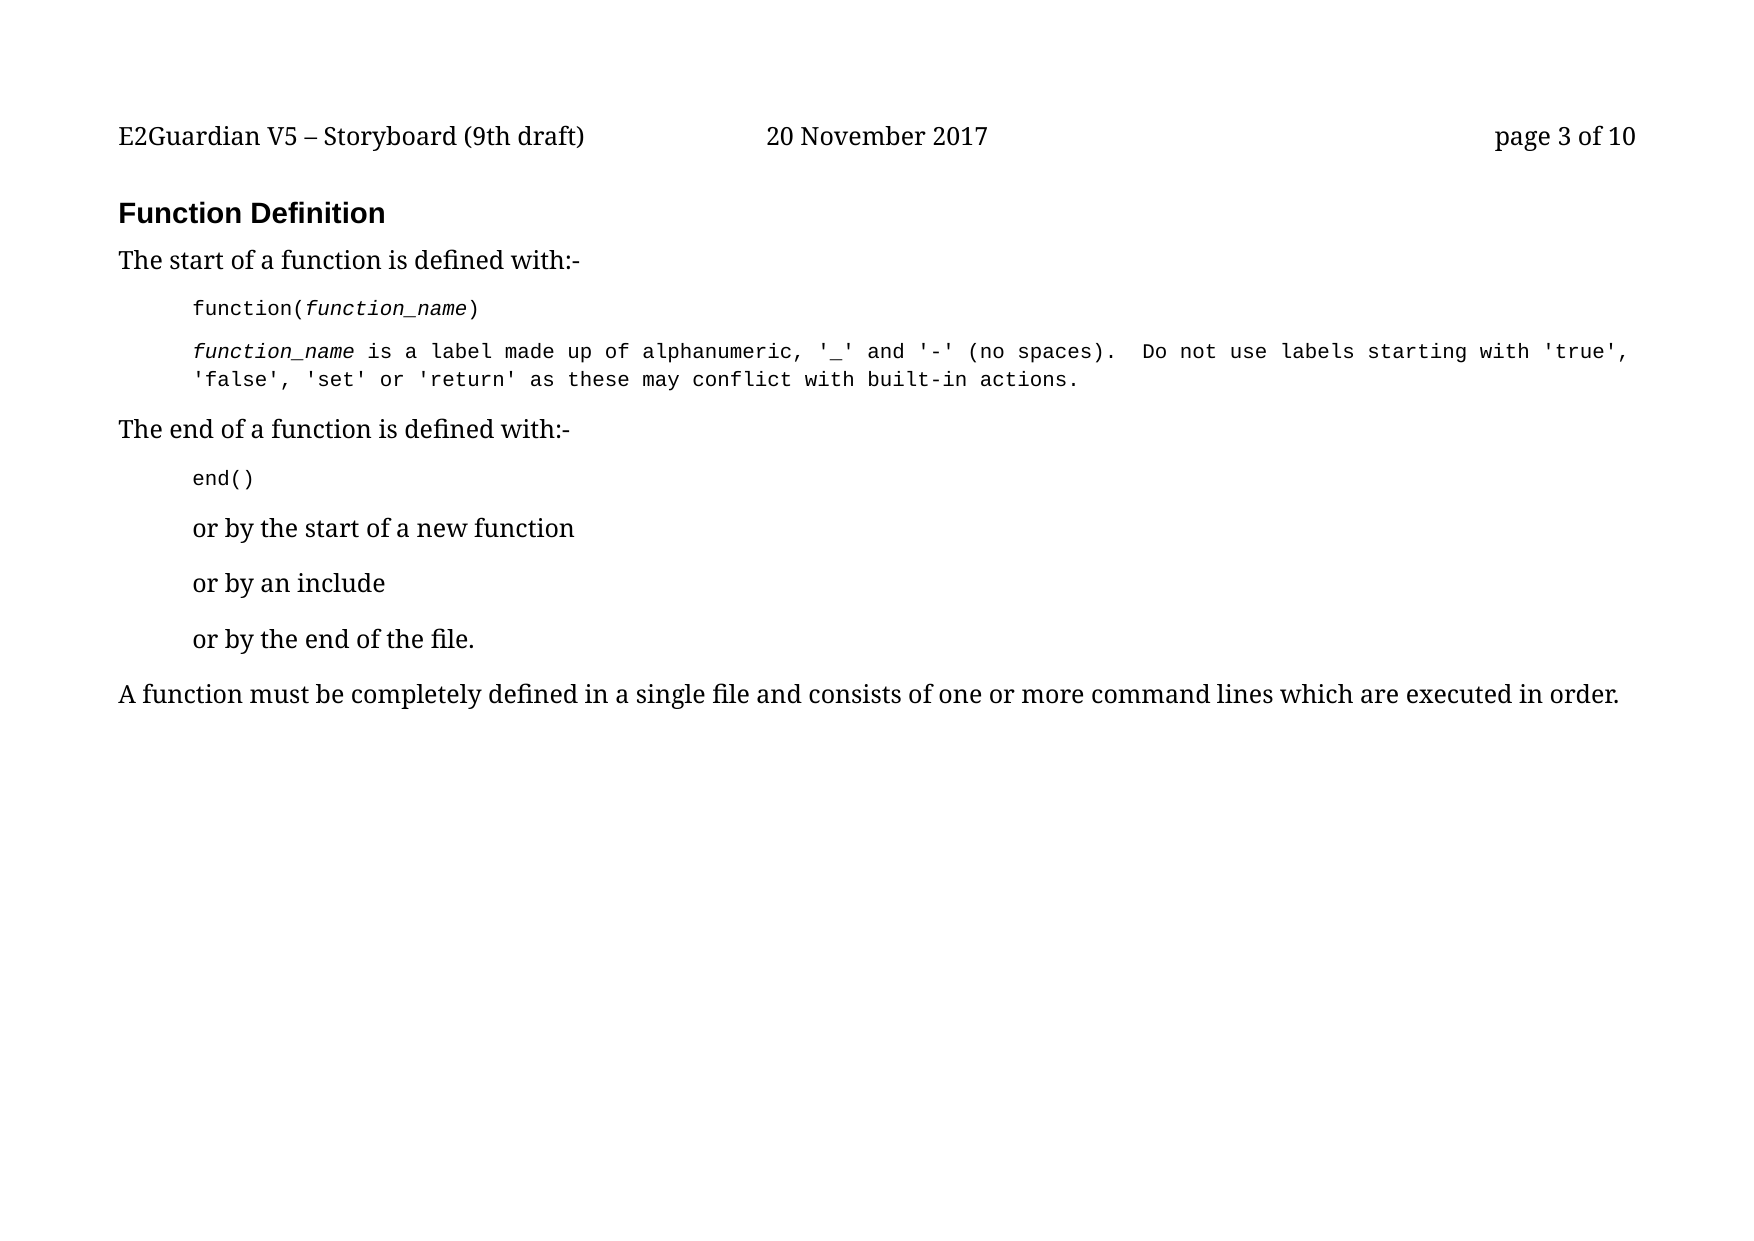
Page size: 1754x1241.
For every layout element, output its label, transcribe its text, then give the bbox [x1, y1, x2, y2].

subtitle Function Definition [118, 196, 1636, 230]
text or by the end of the file. [192, 621, 1636, 655]
text The start of a function is defined with:- [118, 242, 1636, 277]
text The end of a function is defined with:- [118, 412, 1636, 446]
text A function must be completely defined in a single file and consists of one or more command lines which are executed in order. [118, 677, 1636, 711]
text function_name is a label made up of alphanumeric, '_' and '-' (no spaces). Do not use labels starting with 'true', 'false', 'set' or 'return' as these may conflict with built-in actions. [192, 341, 1636, 393]
text or by the start of a new function [192, 510, 1636, 544]
text or by an include [192, 566, 1636, 600]
text function(function_name) [192, 298, 1636, 322]
text end() [192, 467, 1636, 491]
